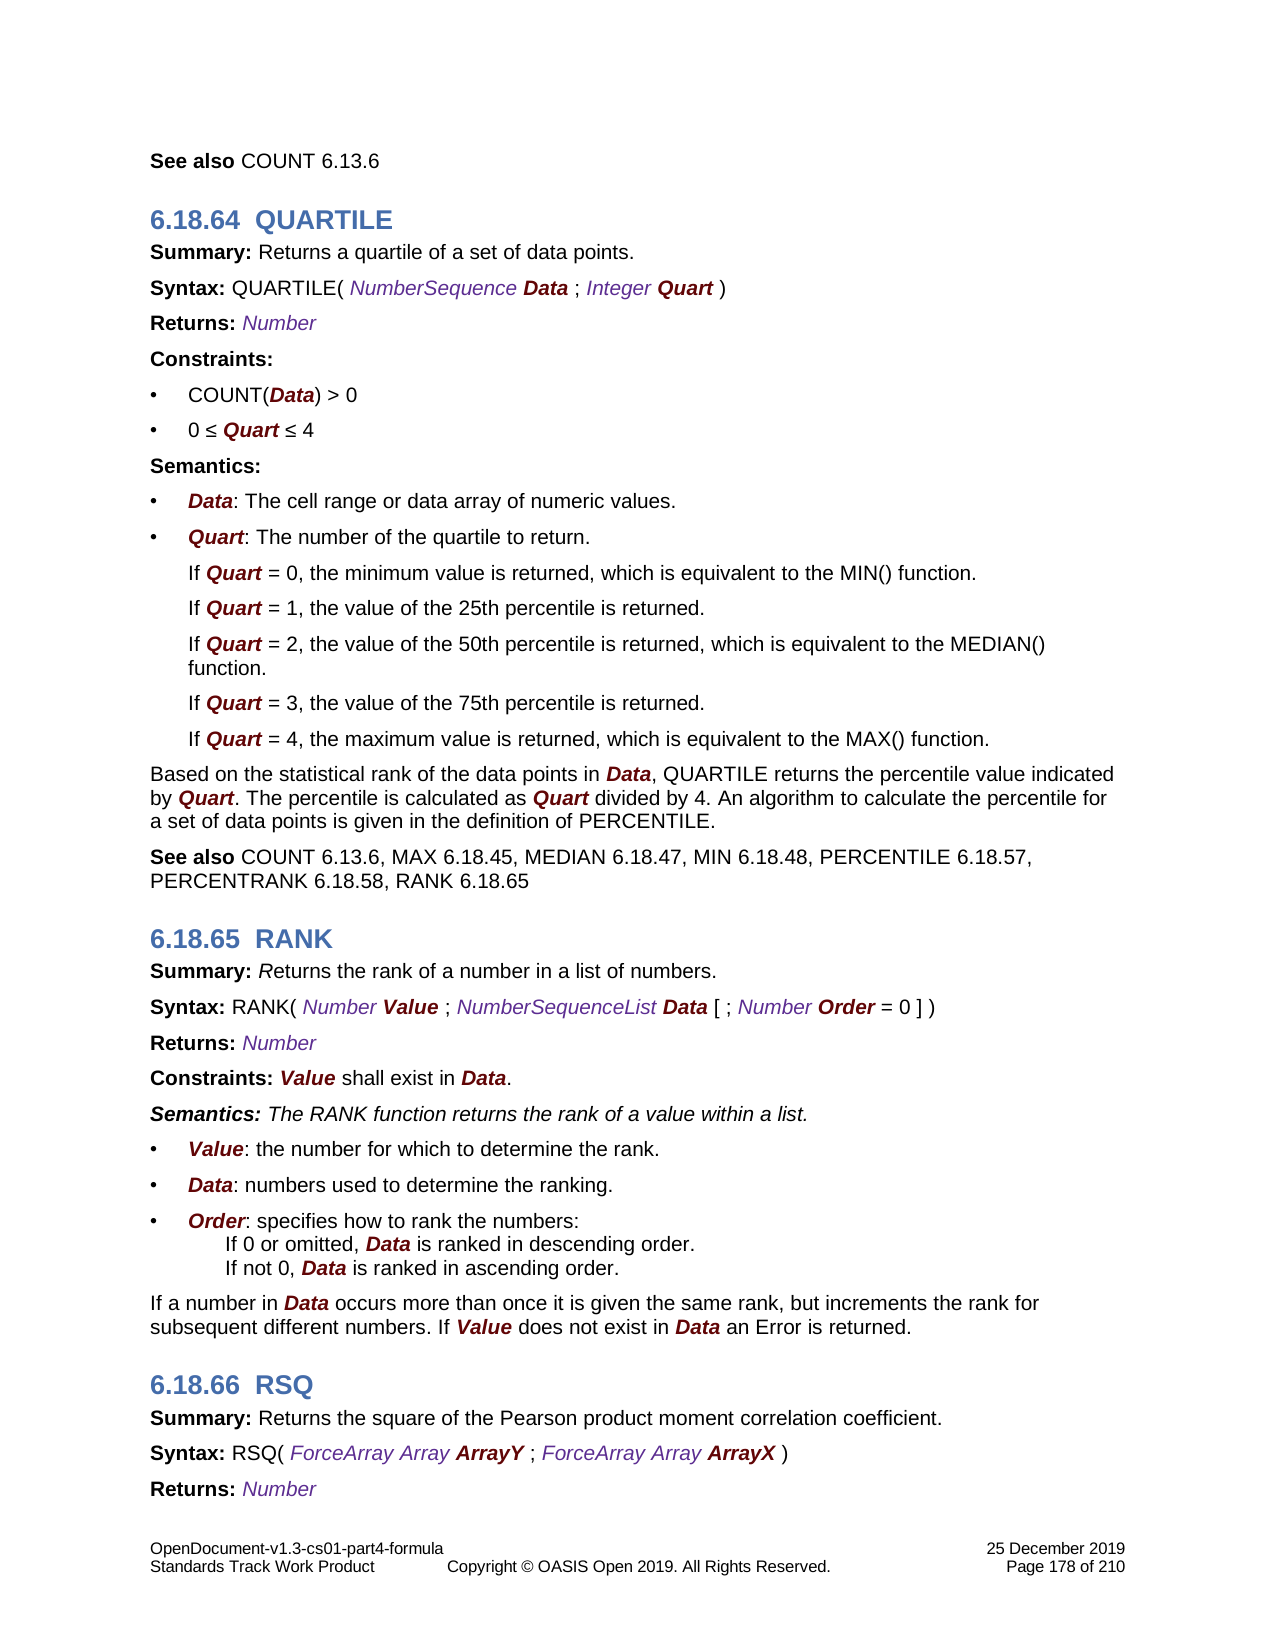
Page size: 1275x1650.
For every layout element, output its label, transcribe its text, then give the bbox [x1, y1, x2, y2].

text Returns: Number [150, 1031, 1125, 1054]
list If Quart = 2, the value of the 50th percentile is returned, which is equivalent to the MEDIAN() function. [150, 632, 1125, 679]
list COUNT(Data) > 0 [150, 383, 1125, 407]
text Constraints: Value shall exist in Data. [150, 1067, 1125, 1090]
text Summary: Returns the rank of a number in a list of numbers. [150, 960, 1125, 983]
list Data: The cell range or data array of numeric values. [150, 490, 1125, 513]
text Constraints: [150, 347, 1125, 371]
text Returns: Number [150, 312, 1125, 335]
text See also COUNT 6.13.6 [150, 150, 1125, 173]
list Data: numbers used to determine the ranking. [150, 1173, 1125, 1197]
text See also COUNT 6.13.6, MAX 6.18.45, MEDIAN 6.18.47, MIN 6.18.48, PERCENTILE 6.18.57, PERCENTRANK 6.18.58, RANK 6.18.65 [150, 846, 1125, 893]
subtitle QUARTILE [150, 204, 1125, 234]
list If Quart = 1, the value of the 25th percentile is returned. [150, 597, 1125, 620]
text Syntax: RANK( Number Value ; NumberSequenceList Data [ ; Number Order = 0 ] ) [150, 995, 1125, 1019]
text Syntax: RSQ( ForceArray Array ArrayY ; ForceArray Array ArrayX ) [150, 1442, 1125, 1465]
subtitle RSQ [150, 1370, 1125, 1400]
list Quart: The number of the quartile to return. [150, 526, 1125, 549]
text Summary: Returns the square of the Pearson product moment correlation coefficient. [150, 1406, 1125, 1429]
text Summary: Returns a quartile of a set of data points. [150, 241, 1125, 264]
list Order: specifies how to rank the numbers: If 0 or omitted, Data is ranked in descending order. If not 0, Data is ranked in ascending order. [150, 1209, 1125, 1280]
list 0 ≤ Quart ≤ 4 [150, 419, 1125, 442]
text Semantics: The RANK function returns the rank of a value within a list. [150, 1102, 1125, 1126]
text Syntax: QUARTILE( NumberSequence Data ; Integer Quart ) [150, 276, 1125, 300]
list If Quart = 3, the value of the 75th percentile is returned. [150, 692, 1125, 715]
text Based on the statistical rank of the data points in Data, QUARTILE returns the percentile value indicated by Quart. The percentile is calculated as Quart divided by 4. An algorithm to calculate the percentile for a set of data points is given in the definition of PERCENTILE. [150, 763, 1125, 833]
subtitle RANK [150, 924, 1125, 954]
list If Quart = 4, the maximum value is returned, which is equivalent to the MAX() function. [150, 727, 1125, 751]
text If a number in Data occurs more than once it is given the same rank, but increments the rank for subsequent different numbers. If Value does not exist in Data an Error is returned. [150, 1292, 1125, 1339]
list If Quart = 0, the minimum value is returned, which is equivalent to the MIN() function. [150, 561, 1125, 585]
text Semantics: [150, 454, 1125, 478]
text Returns: Number [150, 1477, 1125, 1501]
list Value: the number for which to determine the rank. [150, 1138, 1125, 1161]
